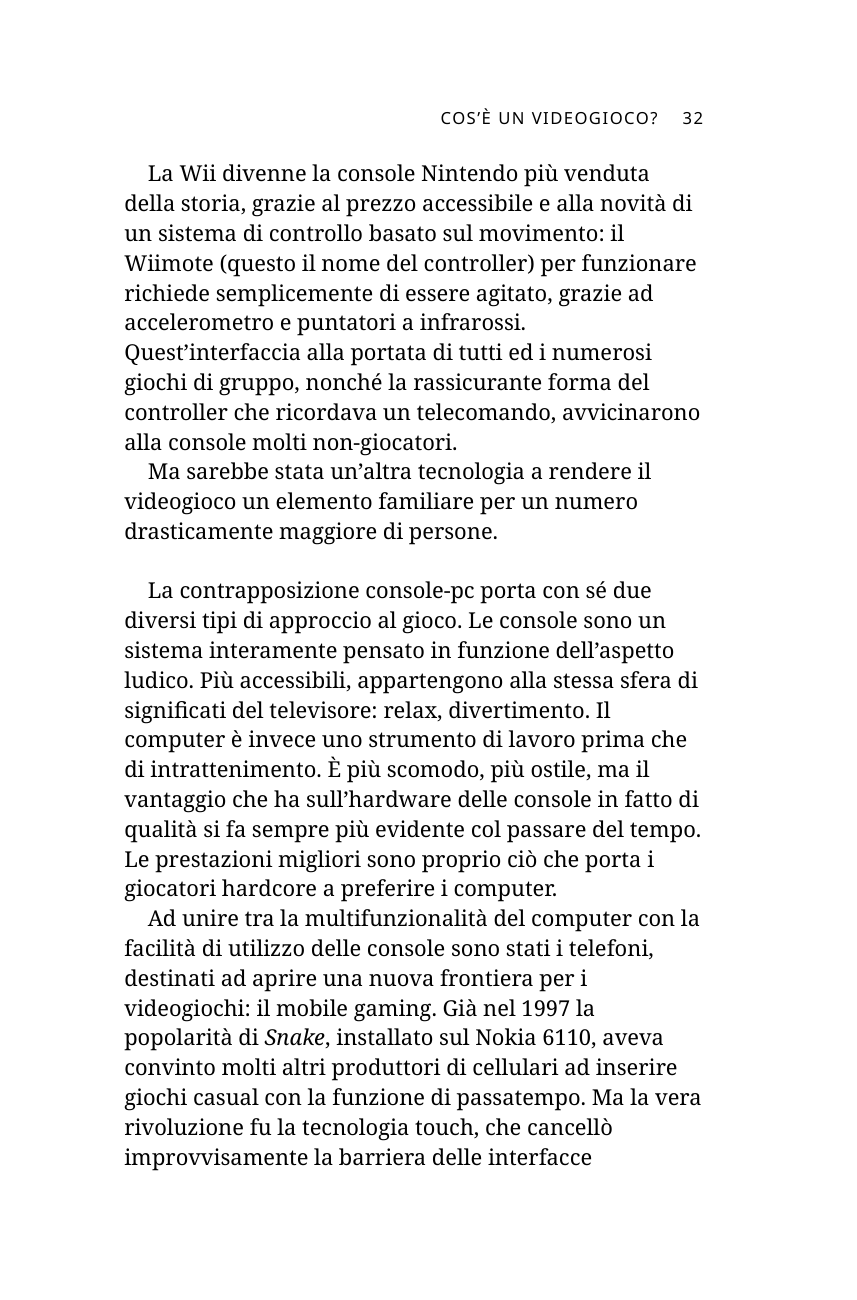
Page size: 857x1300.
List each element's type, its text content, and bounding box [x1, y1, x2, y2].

text Ad unire tra la multifunzionalità del computer con la facilità di utilizzo delle console sono stati i telefoni, destinati ad aprire una nuova frontiera per i videogiochi: il mobile gaming. Già nel 1997 la popolarità di Snake, installato sul Nokia 6110, aveva convinto molti altri produttori di cellulari ad inserire giochi casual con la funzione di passatempo. Ma la vera rivoluzione fu la tecnologia touch, che cancellò improvvisamente la barriera delle interfacce [124, 903, 703, 1171]
text La Wii divenne la console Nintendo più venduta della storia, grazie al prezzo accessibile e alla novità di un sistema di controllo basato sul movimento: il Wiimote (questo il nome del controller) per funzionare richiede semplicemente di essere agitato, grazie ad accelerometro e puntatori a infrarossi. Quest’interfaccia alla portata di tutti ed i numerosi giochi di gruppo, nonché la rassicurante forma del controller che ricordava un telecomando, avvicinarono alla console molti non-giocatori. [124, 158, 703, 456]
text La contrapposizione console-pc porta con sé due diversi tipi di approccio al gioco. Le console sono un sistema interamente pensato in funzione dell’aspetto ludico. Più accessibili, appartengono alla stessa sfera di significati del televisore: relax, divertimento. Il computer è invece uno strumento di lavoro prima che di intrattenimento. È più scomodo, più ostile, ma il vantaggio che ha sull’hardware delle console in fatto di qualità si fa sempre più evidente col passare del tempo. Le prestazioni migliori sono proprio ciò che porta i giocatori hardcore a preferire i computer. [124, 576, 703, 903]
text Ma sarebbe stata un’altra tecnologia a rendere il videogioco un elemento familiare per un numero drasticamente maggiore di persone. [124, 456, 703, 546]
